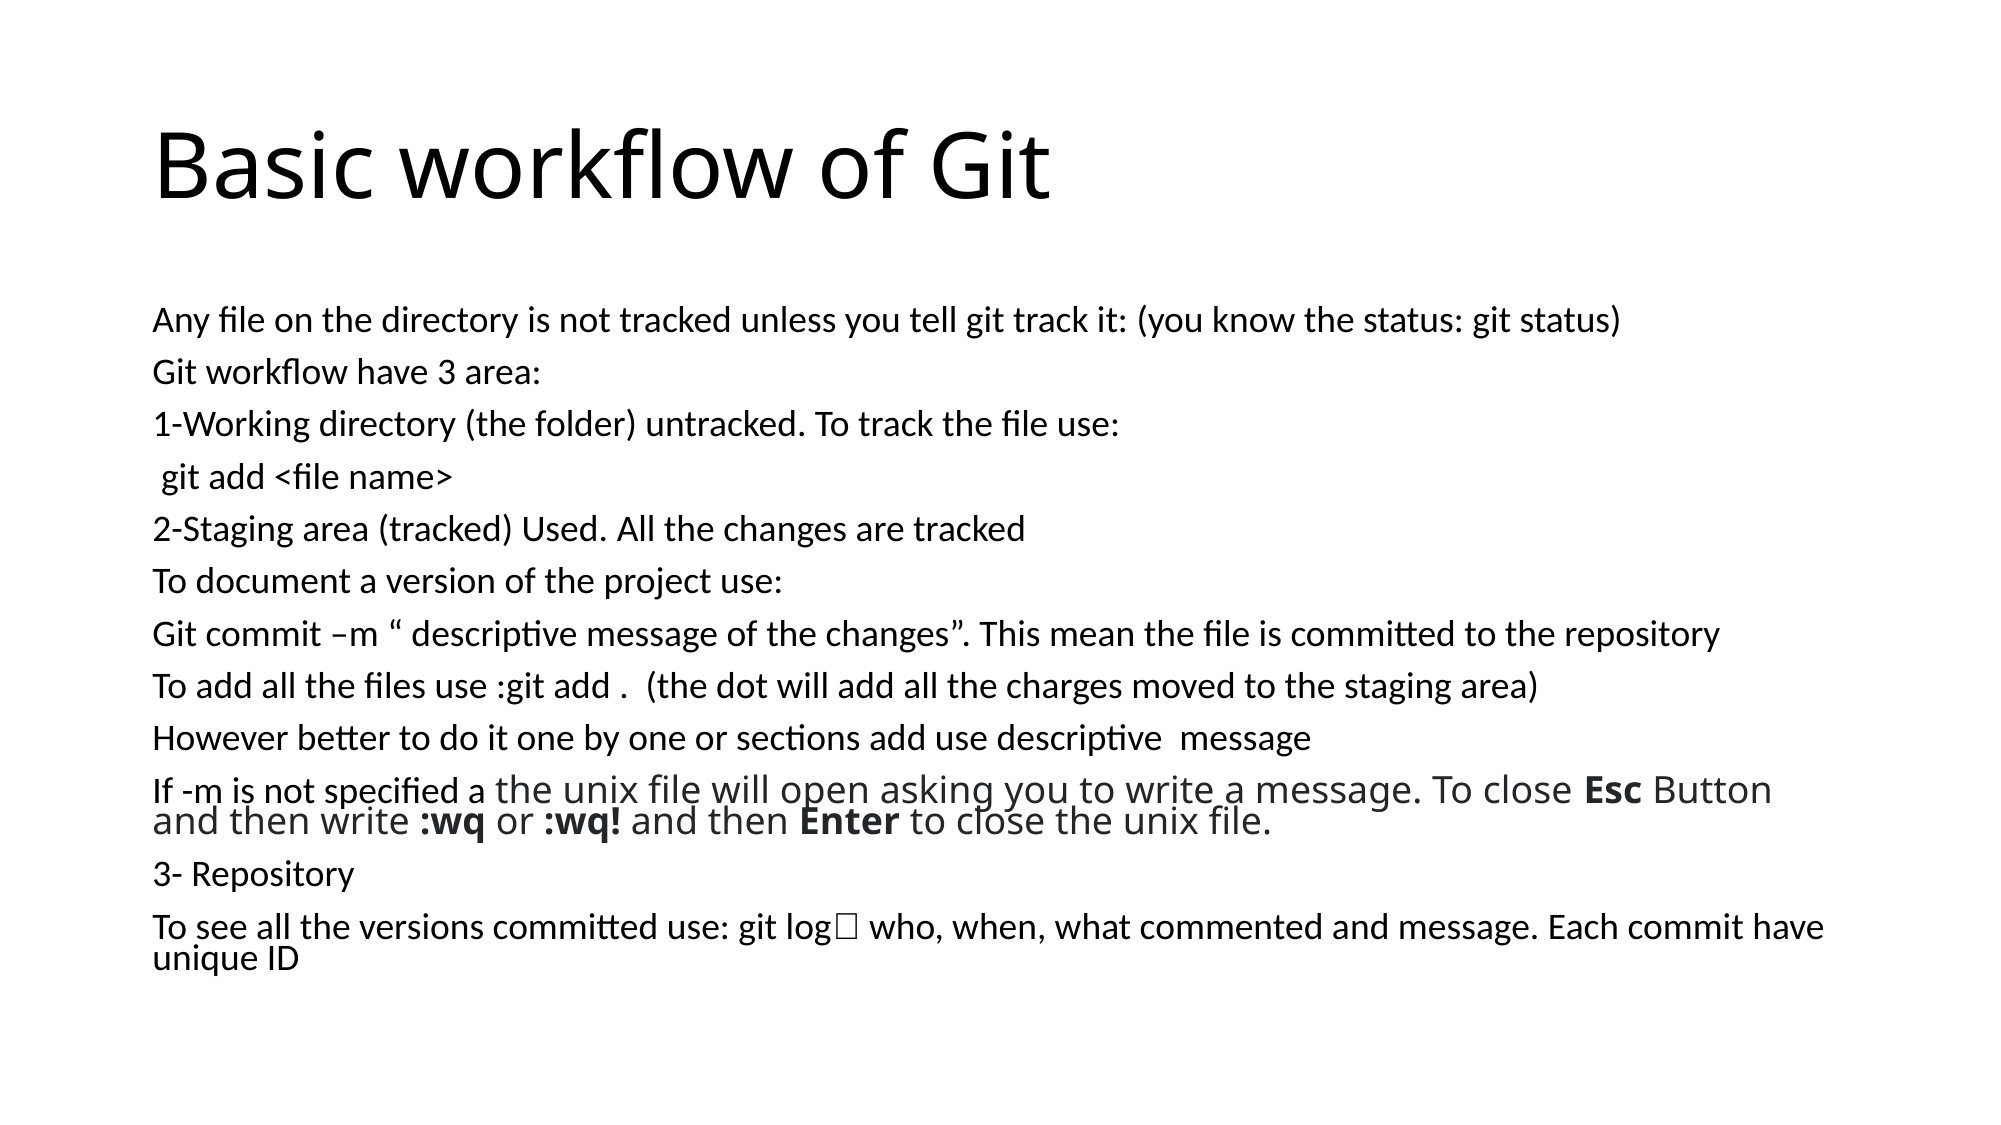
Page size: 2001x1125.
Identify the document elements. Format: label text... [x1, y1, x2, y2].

list Any file on the directory is not tracked unless you tell git track it: (you know the status: git status) Git workflow have 3 area: 1-Working directory (the folder) untracked. To track the file use: git add <file name> 2-Staging area (tracked) Used. All the changes are tracked To document a version of the project use: Git commit –m “ descriptive message of the changes”. This mean the file is committed to the repository To add all the files use :git add . (the dot will add all the charges moved to the staging area) However better to do it one by one or sections add use descriptive message If -m is not specified a the unix file will open asking you to write a message. To close Esc Button and then write :wq or :wq! and then Enter to close the unix file. 3- Repository To see all the versions committed use: git log who, when, what commented and message. Each commit have unique ID [137, 299, 1863, 1014]
title Basic workflow of Git [137, 59, 1863, 278]
